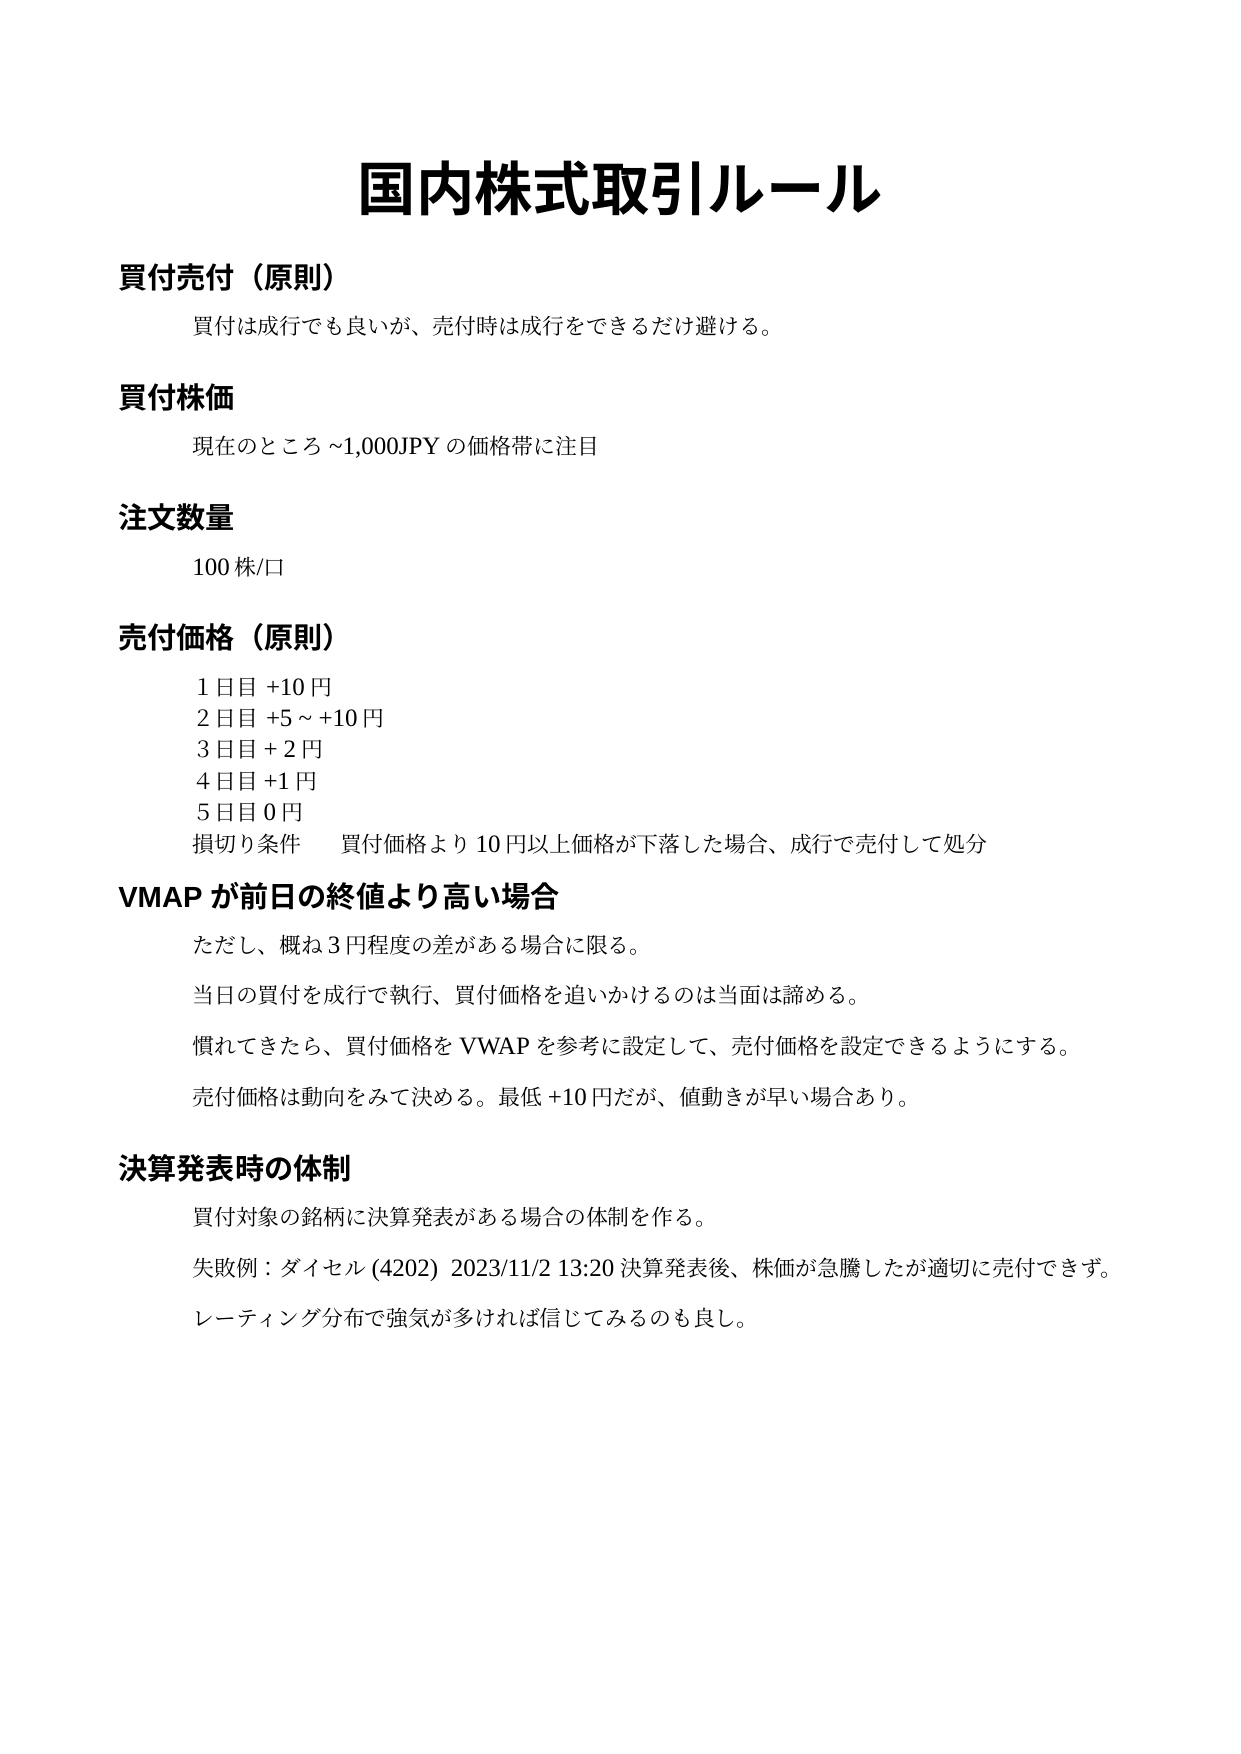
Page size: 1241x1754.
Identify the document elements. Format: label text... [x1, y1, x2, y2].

subtitle 売付価格（原則） [118, 615, 1122, 657]
subtitle 注文数量 [118, 495, 1122, 537]
text ３日目 + 2円 [118, 733, 1122, 764]
text ただし、概ね3円程度の差がある場合に限る。 [118, 928, 1122, 959]
subtitle VMAP が前日の終値より高い場合 [118, 873, 1122, 915]
text １日目 +10円 [118, 670, 1122, 701]
text 現在のところ ~1,000JPY の価格帯に注目 [118, 429, 1122, 461]
subtitle 決算発表時の体制 [118, 1145, 1122, 1188]
text 慣れてきたら、買付価格をVWAPを参考に設定して、売付価格を設定できるようにする。 [118, 1029, 1122, 1061]
text 売付価格は動向をみて決める。最低 +10円だが、値動きが早い場合あり。 [118, 1080, 1122, 1112]
text ２日目 +5 ~ +10円 [118, 701, 1122, 733]
text レーティング分布で強気が多ければ信じてみるのも良し。 [118, 1302, 1122, 1333]
title 国内株式取引ルール [118, 143, 1122, 228]
subtitle 買付売付（原則） [118, 255, 1122, 297]
text ５日目 0円 [118, 796, 1122, 827]
text 100株/口 [118, 550, 1122, 581]
text 買付は成行でも良いが、売付時は成行をできるだけ避ける。 [118, 309, 1122, 341]
text 失敗例：ダイセル (4202) 2023/11/2 13:20 決算発表後、株価が急騰したが適切に売付できず。 [118, 1251, 1122, 1282]
text 当日の買付を成行で執行、買付価格を追いかけるのは当面は諦める。 [118, 979, 1122, 1010]
text 買付対象の銘柄に決算発表がある場合の体制を作る。 [118, 1200, 1122, 1232]
subtitle 買付株価 [118, 375, 1122, 417]
text ４日目 +1円 [118, 764, 1122, 796]
text 損切り条件 買付価格より10円以上価格が下落した場合、成行で売付して処分 [118, 827, 1122, 858]
